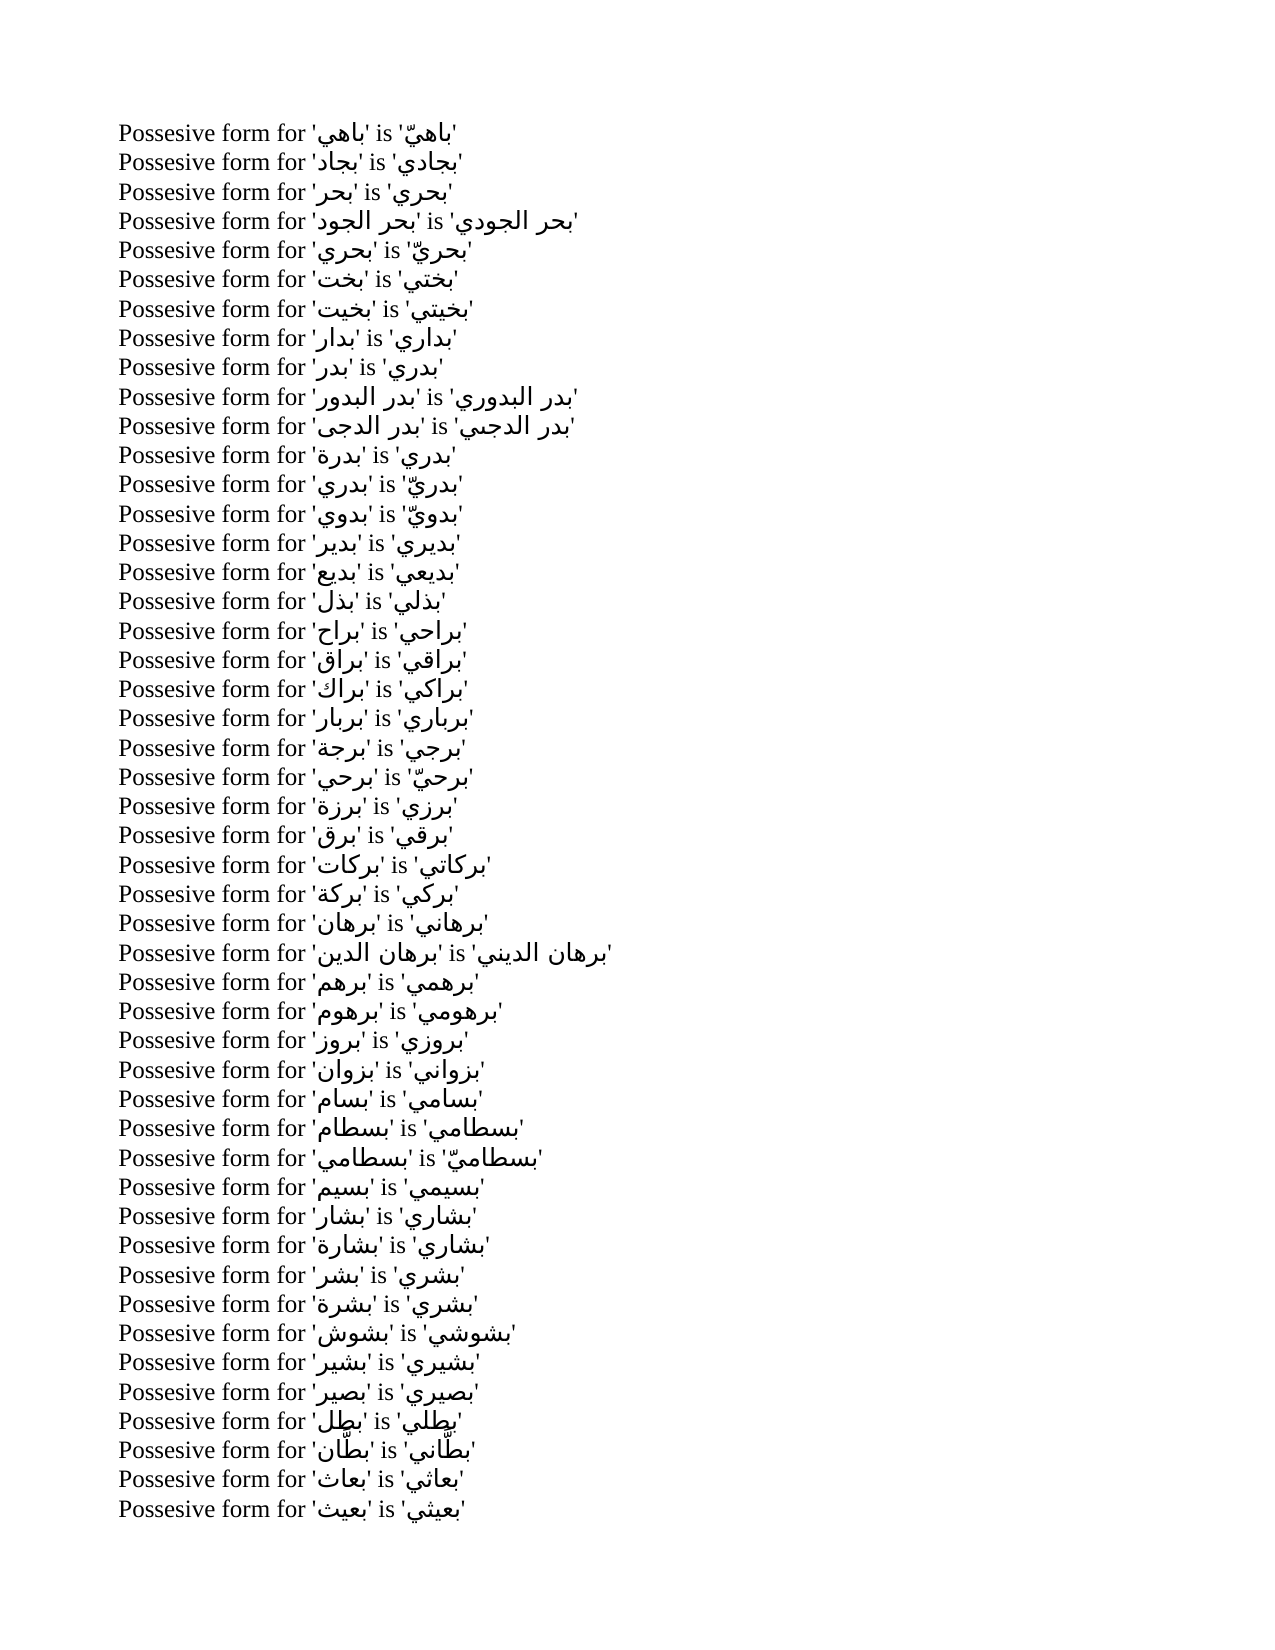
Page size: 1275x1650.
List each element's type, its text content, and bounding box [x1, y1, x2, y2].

text Possesive form for 'بروز' is 'بروزي' [118, 1026, 1157, 1055]
text Possesive form for 'بشارة' is 'بشاري' [118, 1230, 1157, 1260]
text Possesive form for 'بسيم' is 'بسيمي' [118, 1172, 1157, 1201]
text Possesive form for 'برزة' is 'برزي' [118, 791, 1157, 821]
text Possesive form for 'بشير' is 'بشيري' [118, 1347, 1157, 1377]
text Possesive form for 'بدر الدجى' is 'بدر الدجىي' [118, 411, 1157, 440]
text Possesive form for 'برهان الدين' is 'برهان الديني' [118, 938, 1157, 967]
text Possesive form for 'بحر' is 'بحري' [118, 177, 1157, 206]
text Possesive form for 'بزوان' is 'بزواني' [118, 1055, 1157, 1084]
text Possesive form for 'بركة' is 'بركي' [118, 879, 1157, 908]
text Possesive form for 'بربار' is 'برباري' [118, 703, 1157, 733]
text Possesive form for 'برق' is 'برقي' [118, 821, 1157, 850]
text Possesive form for 'برجة' is 'برجي' [118, 733, 1157, 762]
text Possesive form for 'براق' is 'براقي' [118, 645, 1157, 674]
text Possesive form for 'براح' is 'براحي' [118, 616, 1157, 645]
text Possesive form for 'بخيت' is 'بخيتي' [118, 294, 1157, 323]
text Possesive form for 'برهوم' is 'برهومي' [118, 996, 1157, 1026]
text Possesive form for 'بسطام' is 'بسطامي' [118, 1113, 1157, 1143]
text Possesive form for 'برهان' is 'برهاني' [118, 908, 1157, 938]
text Possesive form for 'بجاد' is 'بجادي' [118, 147, 1157, 177]
text Possesive form for 'بذل' is 'بذلي' [118, 586, 1157, 616]
text Possesive form for 'بدر البدور' is 'بدر البدوري' [118, 382, 1157, 411]
text Possesive form for 'برهم' is 'برهمي' [118, 967, 1157, 996]
text Possesive form for 'بسطامي' is 'بسطاميّ' [118, 1143, 1157, 1172]
text Possesive form for 'بدار' is 'بداري' [118, 323, 1157, 352]
text Possesive form for 'بخت' is 'بختي' [118, 264, 1157, 294]
text Possesive form for 'بدري' is 'بدريّ' [118, 469, 1157, 499]
text Possesive form for 'بدر' is 'بدري' [118, 352, 1157, 382]
text Possesive form for 'باهي' is 'باهيّ' [118, 118, 1157, 147]
text Possesive form for 'بشوش' is 'بشوشي' [118, 1318, 1157, 1347]
text Possesive form for 'برحي' is 'برحيّ' [118, 762, 1157, 791]
text Possesive form for 'بعاث' is 'بعاثي' [118, 1464, 1157, 1494]
text Possesive form for 'بشر' is 'بشري' [118, 1260, 1157, 1289]
text Possesive form for 'بصير' is 'بصيري' [118, 1377, 1157, 1406]
text Possesive form for 'بطَّان' is 'بطَّاني' [118, 1435, 1157, 1464]
text Possesive form for 'براك' is 'براكي' [118, 674, 1157, 703]
text Possesive form for 'بسام' is 'بسامي' [118, 1084, 1157, 1113]
text Possesive form for 'بعيث' is 'بعيثي' [118, 1494, 1157, 1523]
text Possesive form for 'بشرة' is 'بشري' [118, 1289, 1157, 1318]
text Possesive form for 'بطل' is 'بطلي' [118, 1406, 1157, 1435]
text Possesive form for 'بحري' is 'بحريّ' [118, 235, 1157, 264]
text Possesive form for 'بديع' is 'بديعي' [118, 557, 1157, 586]
text Possesive form for 'بدوي' is 'بدويّ' [118, 499, 1157, 528]
text Possesive form for 'بشار' is 'بشاري' [118, 1201, 1157, 1230]
text Possesive form for 'بدرة' is 'بدري' [118, 440, 1157, 469]
text Possesive form for 'بركات' is 'بركاتي' [118, 850, 1157, 879]
text Possesive form for 'بحر الجود' is 'بحر الجودي' [118, 206, 1157, 235]
text Possesive form for 'بدير' is 'بديري' [118, 528, 1157, 557]
